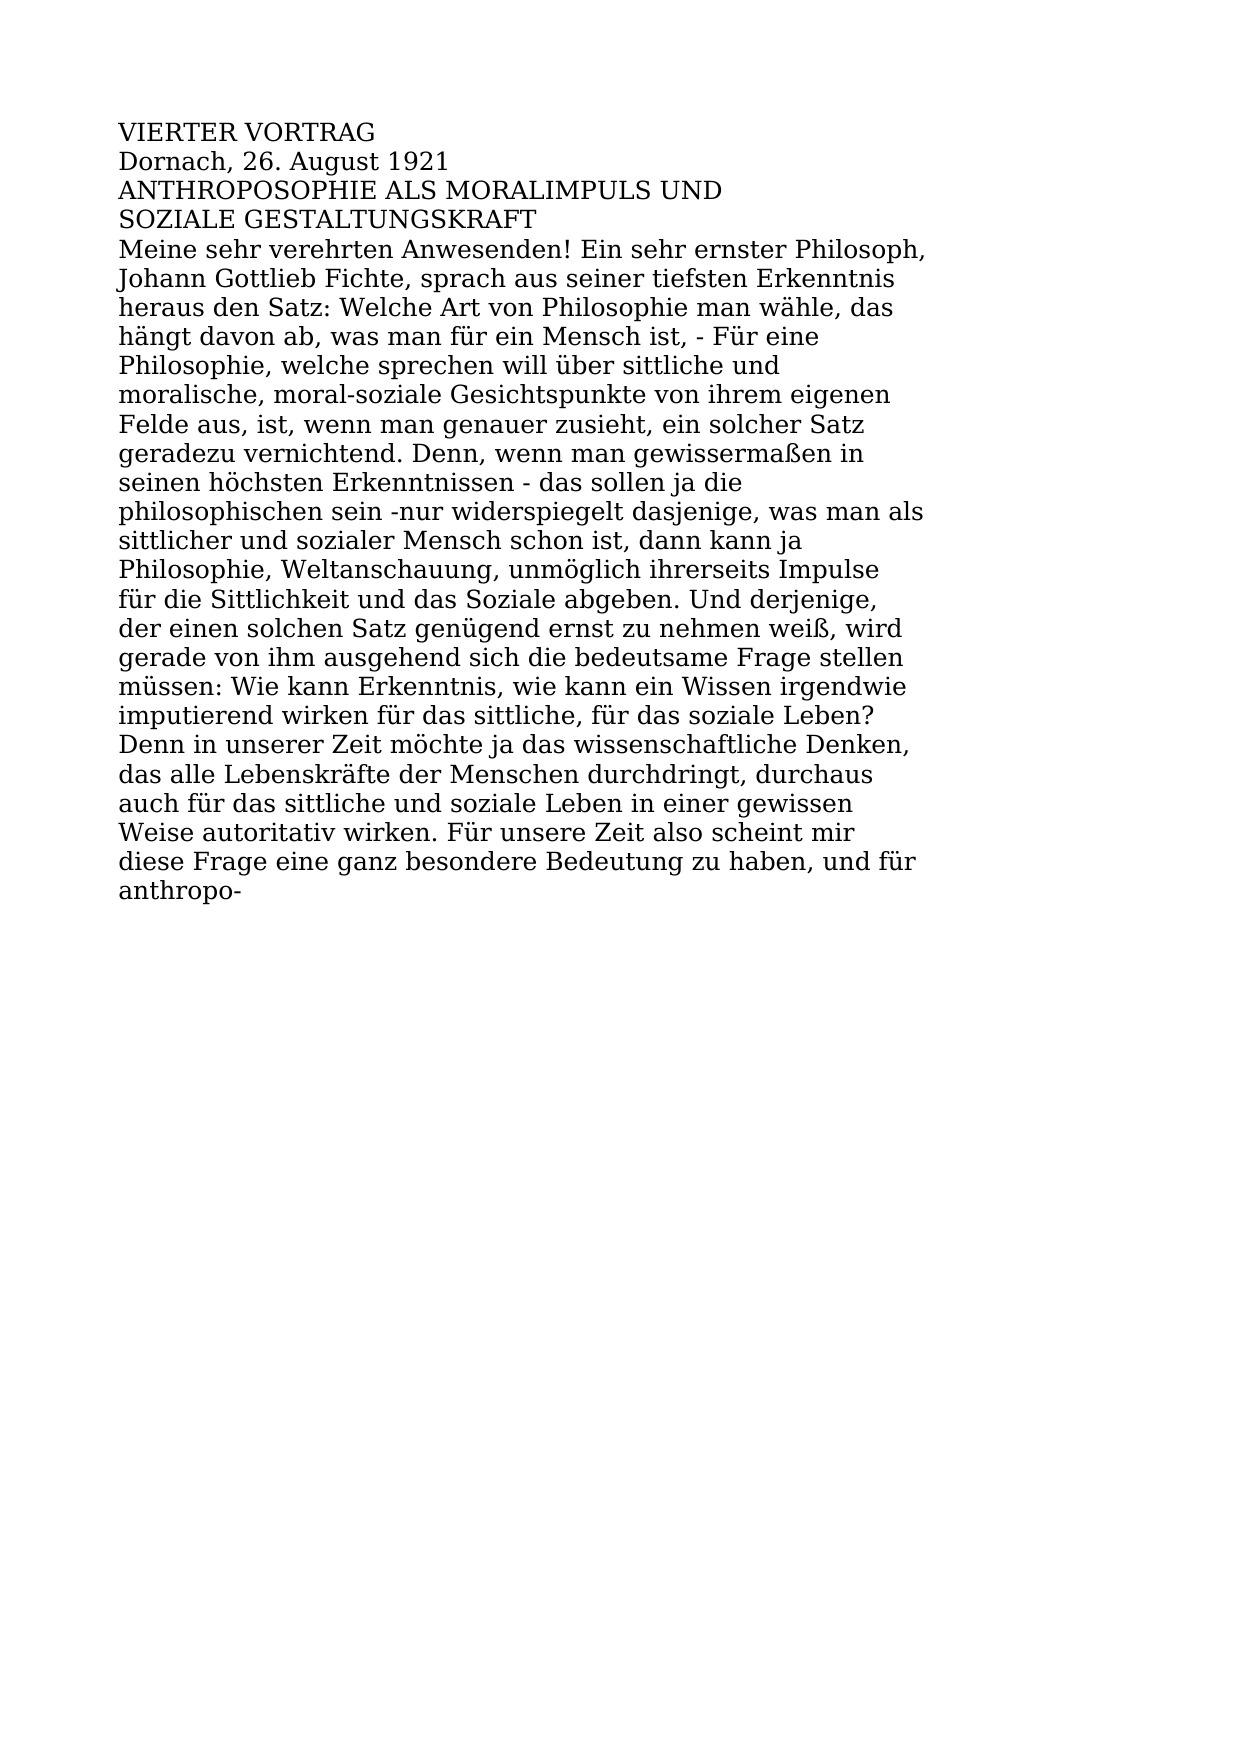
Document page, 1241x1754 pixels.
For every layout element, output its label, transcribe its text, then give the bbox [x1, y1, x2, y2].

text heraus den Satz: Welche Art von Philosophie man wähle, das [118, 293, 1122, 322]
text imputierend wirken für das sittliche, für das soziale Leben? [118, 701, 1122, 731]
text Philosophie, Weltanschauung, unmöglich ihrerseits Impulse [118, 556, 1122, 585]
text auch für das sittliche und soziale Leben in einer gewissen [118, 789, 1122, 818]
text sittlicher und sozialer Mensch schon ist, dann kann ja [118, 526, 1122, 556]
text Weise autoritativ wirken. Für unsere Zeit also scheint mir [118, 818, 1122, 847]
text diese Frage eine ganz besondere Bedeutung zu haben, und für [118, 847, 1122, 876]
text für die Sittlichkeit und das Soziale abgeben. Und derjenige, [118, 585, 1122, 614]
text philosophischen sein -nur widerspiegelt dasjenige, was man als [118, 497, 1122, 526]
text ANTHROPOSOPHIE ALS MORALIMPULS UND [118, 176, 1122, 206]
text der einen solchen Satz genügend ernst zu nehmen weiß, wird [118, 614, 1122, 643]
text Meine sehr verehrten Anwesenden! Ein sehr ernster Philosoph, [118, 235, 1122, 264]
text Johann Gottlieb Fichte, sprach aus seiner tiefsten Erkenntnis [118, 264, 1122, 293]
text das alle Lebenskräfte der Menschen durchdringt, durchaus [118, 760, 1122, 789]
text geradezu vernichtend. Denn, wenn man gewissermaßen in [118, 439, 1122, 468]
text moralische, moral-soziale Gesichtspunkte von ihrem eigenen [118, 381, 1122, 410]
text Felde aus, ist, wenn man genauer zusieht, ein solcher Satz [118, 410, 1122, 439]
text VIERTER VORTRAG [118, 118, 1122, 147]
text SOZIALE GESTALTUNGSKRAFT [118, 206, 1122, 235]
text gerade von ihm ausgehend sich die bedeutsame Frage stellen [118, 643, 1122, 672]
text hängt davon ab, was man für ein Mensch ist, - Für eine [118, 322, 1122, 351]
text anthropo- [118, 876, 1122, 906]
text Dornach, 26. August 1921 [118, 147, 1122, 176]
text Denn in unserer Zeit möchte ja das wissenschaftliche Denken, [118, 731, 1122, 760]
text müssen: Wie kann Erkenntnis, wie kann ein Wissen irgendwie [118, 672, 1122, 701]
text seinen höchsten Erkenntnissen - das sollen ja die [118, 468, 1122, 497]
text Philosophie, welche sprechen will über sittliche und [118, 351, 1122, 381]
